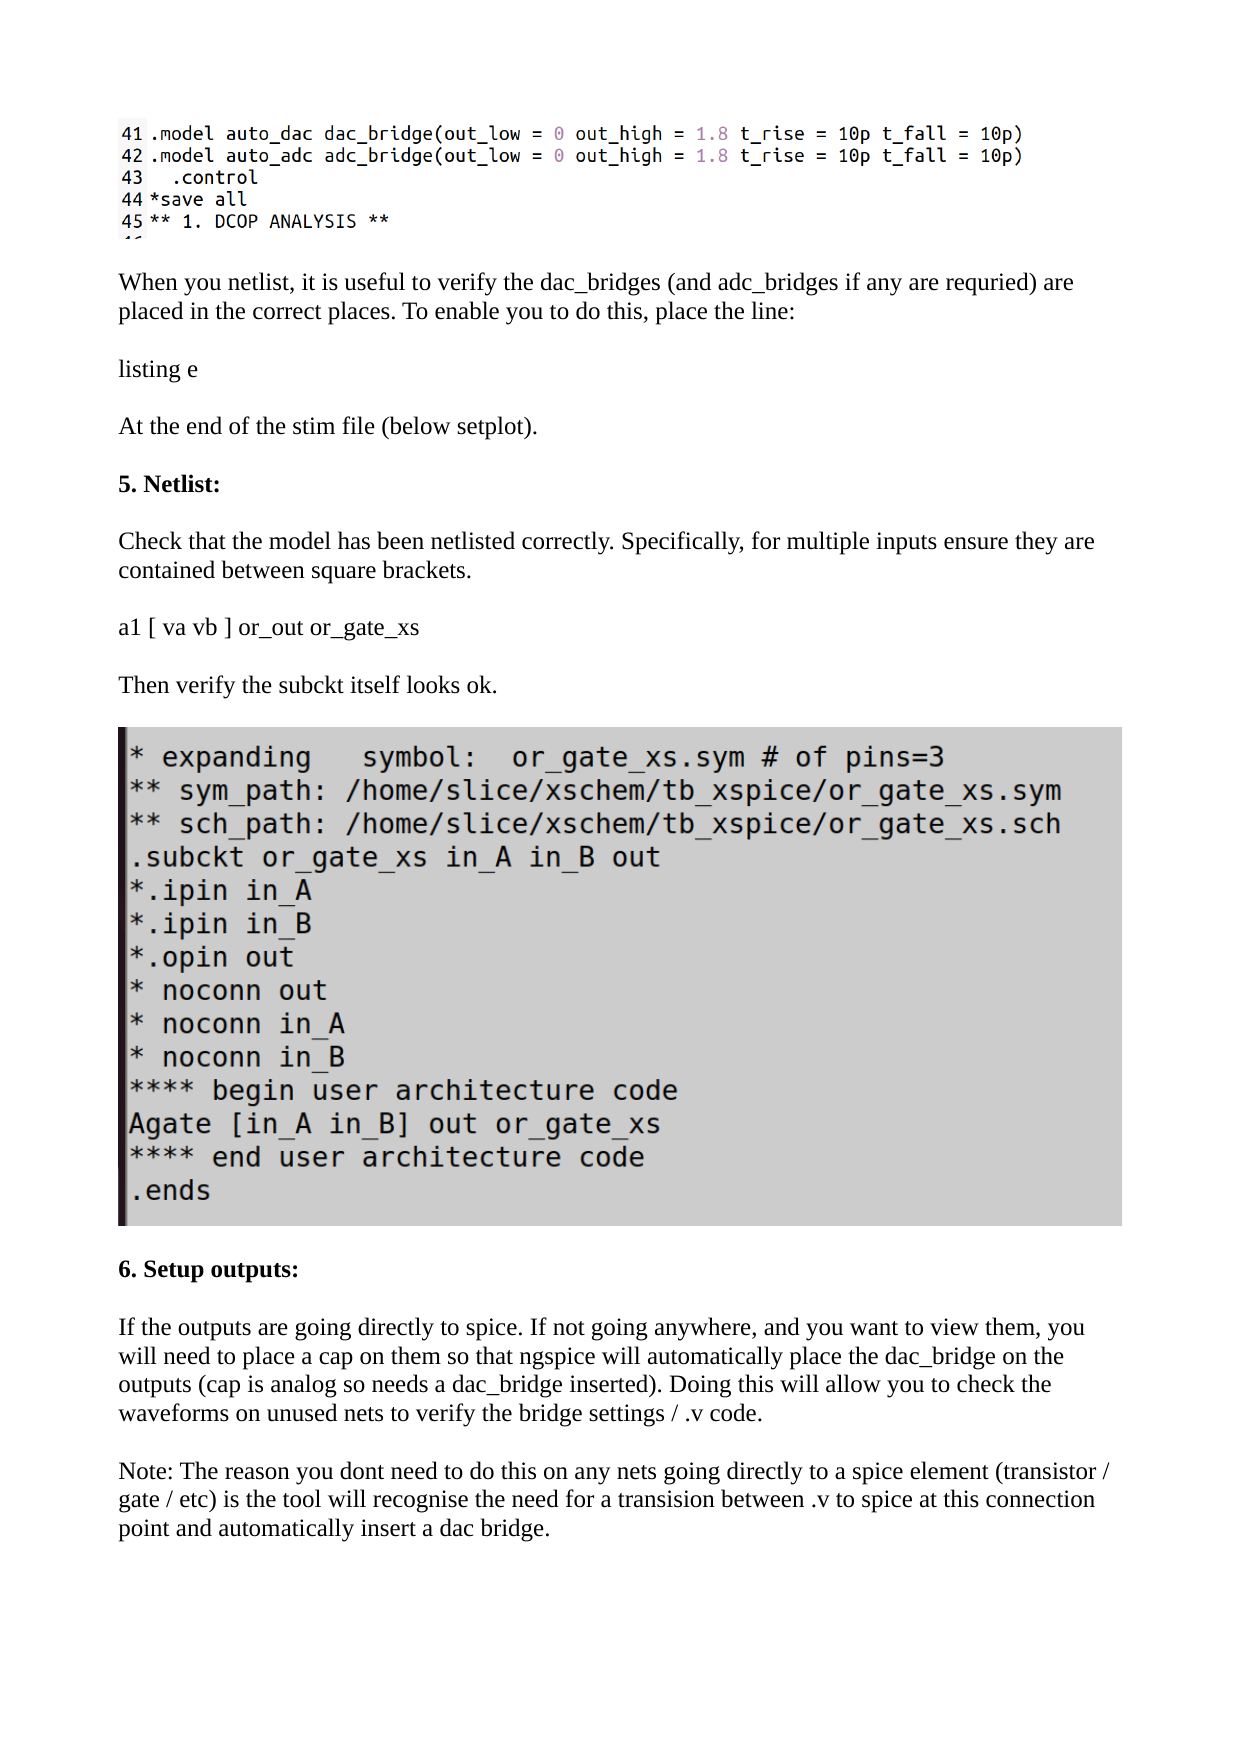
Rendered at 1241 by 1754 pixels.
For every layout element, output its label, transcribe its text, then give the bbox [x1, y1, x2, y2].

text 5. Netlist: [118, 469, 1122, 497]
text Check that the model has been netlisted correctly. Specifically, for multiple inputs ensure they are contained between square brackets. [118, 526, 1122, 584]
text a1 [ va vb ] or_out or_gate_xs [118, 612, 1122, 641]
text 6. Setup outputs: [118, 1254, 1122, 1283]
text If the outputs are going directly to spice. If not going anywhere, and you want to view them, you will need to place a cap on them so that ngspice will automatically place the dac_bridge on the outputs (cap is analog so needs a dac_bridge inserted). Doing this will allow you to check the waveforms on unused nets to verify the bridge settings / .v code. [118, 1312, 1122, 1427]
text Note: The reason you dont need to do this on any nets going directly to a spice element (transistor / gate / etc) is the tool will recognise the need for a transision between .v to spice at this connection point and automatically insert a dac bridge. [118, 1456, 1122, 1542]
text Then verify the subckt itself looks ok. [118, 670, 1122, 699]
picture [118, 727, 1123, 1226]
text listing e [118, 354, 1122, 382]
text When you netlist, it is useful to verify the dac_bridges (and adc_bridges if any are requried) are placed in the correct places. To enable you to do this, place the line: [118, 267, 1122, 325]
text At the end of the stim file (below setplot). [118, 411, 1122, 440]
picture [118, 118, 1123, 239]
